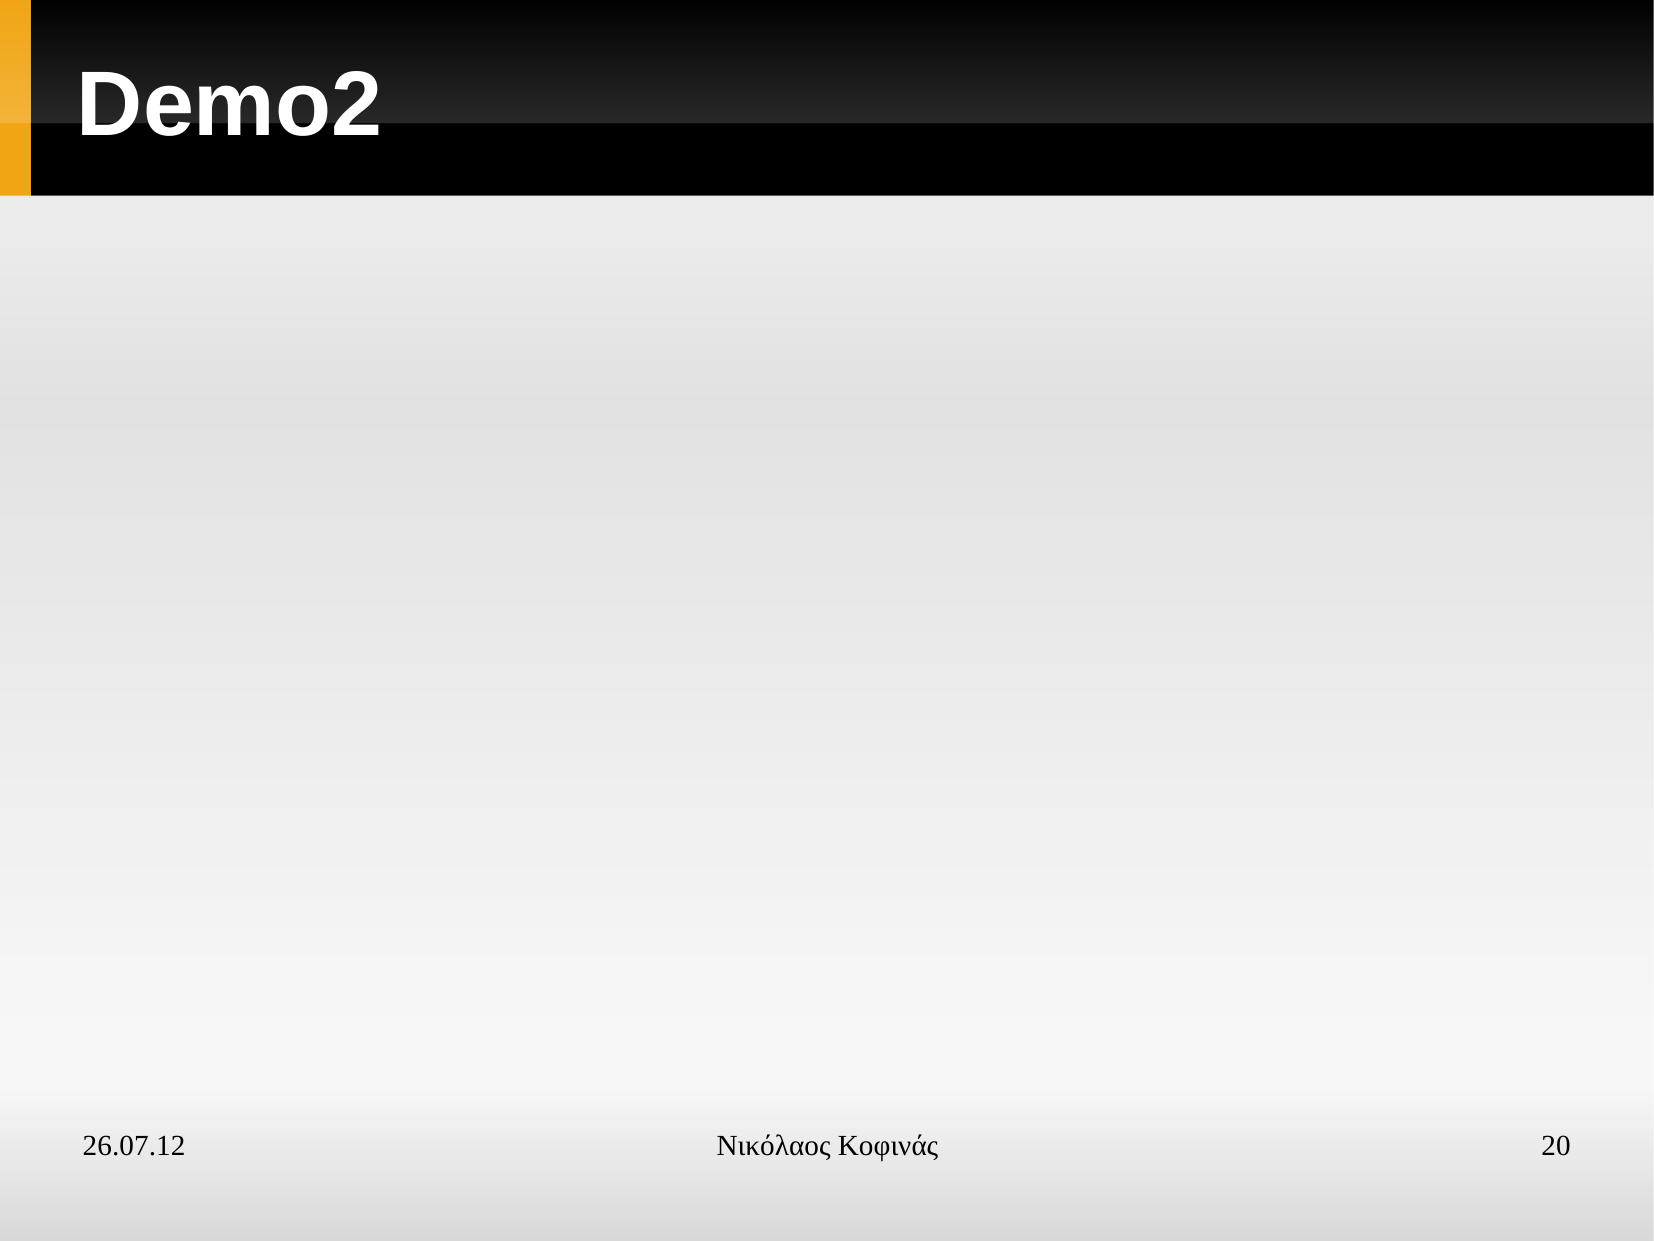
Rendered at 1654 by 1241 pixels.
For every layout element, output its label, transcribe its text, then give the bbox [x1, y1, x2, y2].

picture [0, 0, 1654, 1241]
title Demo2 [76, 0, 1565, 208]
